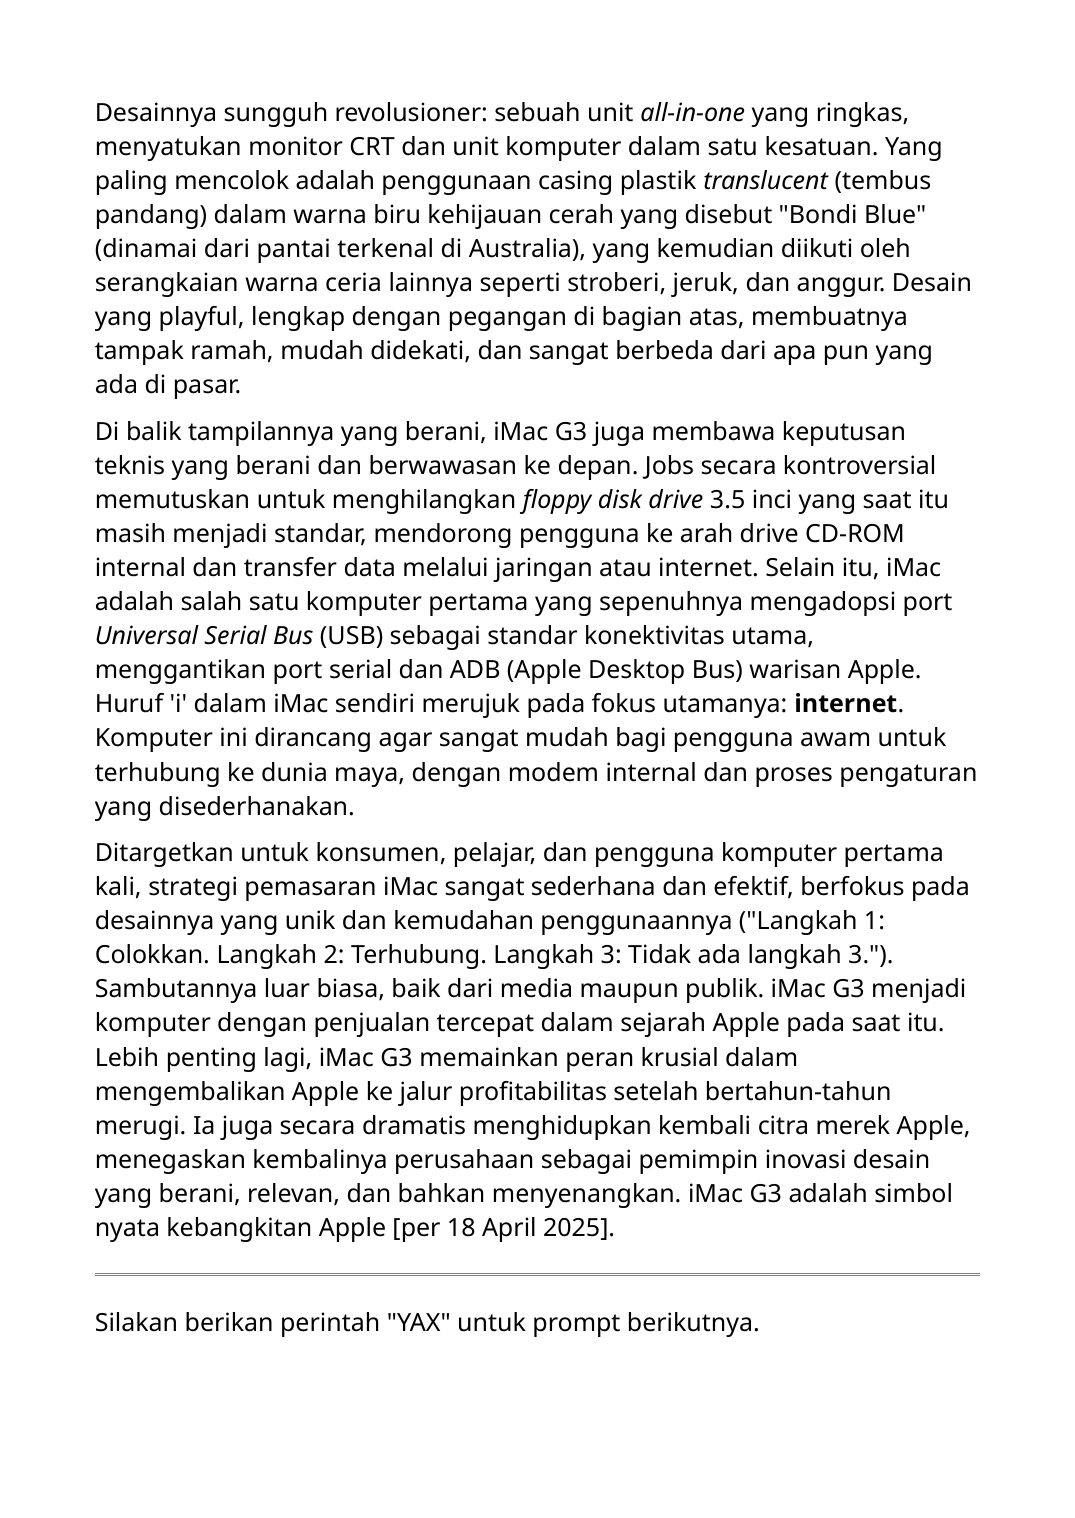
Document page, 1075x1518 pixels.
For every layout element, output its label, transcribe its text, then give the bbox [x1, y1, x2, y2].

text Ditargetkan untuk konsumen, pelajar, dan pengguna komputer pertama kali, strategi pemasaran iMac sangat sederhana dan efektif, berfokus pada desainnya yang unik dan kemudahan penggunaannya ("Langkah 1: Colokkan. Langkah 2: Terhubung. Langkah 3: Tidak ada langkah 3."). Sambutannya luar biasa, baik dari media maupun publik. iMac G3 menjadi komputer dengan penjualan tercepat dalam sejarah Apple pada saat itu. Lebih penting lagi, iMac G3 memainkan peran krusial dalam mengembalikan Apple ke jalur profitabilitas setelah bertahun-tahun merugi. Ia juga secara dramatis menghidupkan kembali citra merek Apple, menegaskan kembalinya perusahaan sebagai pemimpin inovasi desain yang berani, relevan, dan bahkan menyenangkan. iMac G3 adalah simbol nyata kebangkitan Apple [per 18 April 2025]. [94, 835, 980, 1243]
text Silakan berikan perintah "YAX" untuk prompt berikutnya. [94, 1305, 980, 1339]
text Desainnya sungguh revolusioner: sebuah unit all-in-one yang ringkas, menyatukan monitor CRT dan unit komputer dalam satu kesatuan. Yang paling mencolok adalah penggunaan casing plastik translucent (tembus pandang) dalam warna biru kehijauan cerah yang disebut "Bondi Blue" (dinamai dari pantai terkenal di Australia), yang kemudian diikuti oleh serangkaian warna ceria lainnya seperti stroberi, jeruk, dan anggur. Desain yang playful, lengkap dengan pegangan di bagian atas, membuatnya tampak ramah, mudah didekati, dan sangat berbeda dari apa pun yang ada di pasar. [94, 94, 980, 401]
text Di balik tampilannya yang berani, iMac G3 juga membawa keputusan teknis yang berani dan berwawasan ke depan. Jobs secara kontroversial memutuskan untuk menghilangkan floppy disk drive 3.5 inci yang saat itu masih menjadi standar, mendorong pengguna ke arah drive CD-ROM internal dan transfer data melalui jaringan atau internet. Selain itu, iMac adalah salah satu komputer pertama yang sepenuhnya mengadopsi port Universal Serial Bus (USB) sebagai standar konektivitas utama, menggantikan port serial dan ADB (Apple Desktop Bus) warisan Apple. Huruf 'i' dalam iMac sendiri merujuk pada fokus utamanya: internet. Komputer ini dirancang agar sangat mudah bagi pengguna awam untuk terhubung ke dunia maya, dengan modem internal dan proses pengaturan yang disederhanakan. [94, 413, 980, 822]
